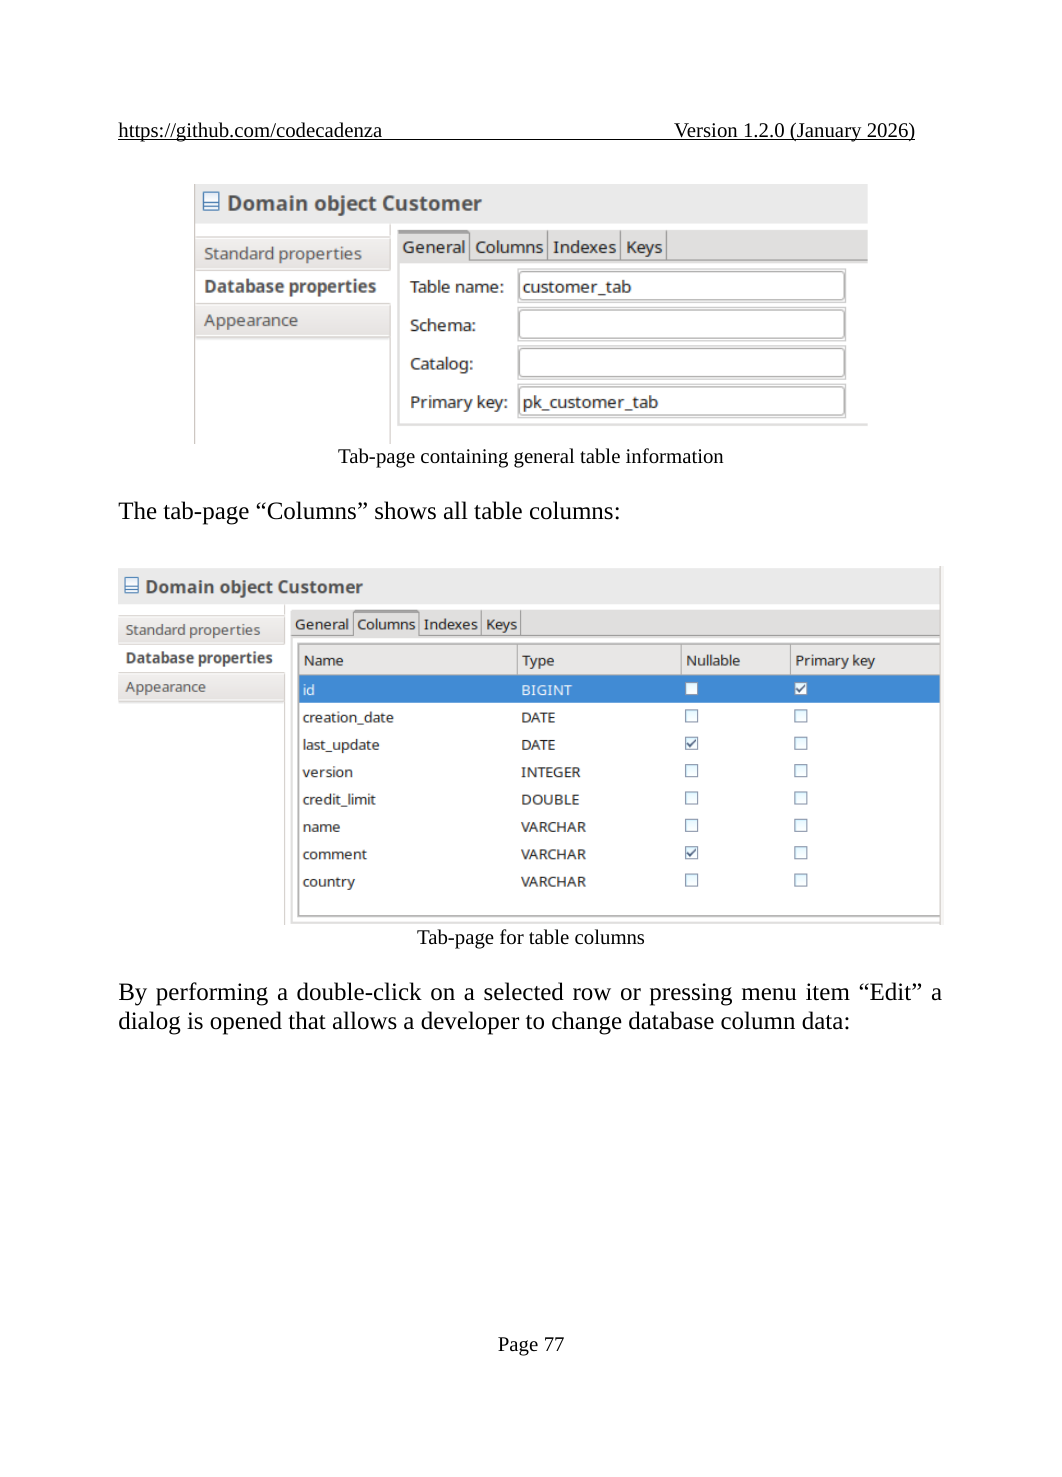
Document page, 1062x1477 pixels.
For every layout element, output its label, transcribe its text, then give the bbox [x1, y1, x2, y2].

picture [118, 566, 944, 925]
picture [194, 184, 868, 444]
text Tab-page containing general table information [194, 444, 868, 468]
text The tab-page “Columns” shows all table columns: [118, 496, 944, 525]
text By performing a double-click on a selected row or pressing menu item “Edit” a dialog is opened that allows a developer to change database column data: [118, 977, 944, 1035]
text Tab-page for table columns [118, 925, 944, 949]
